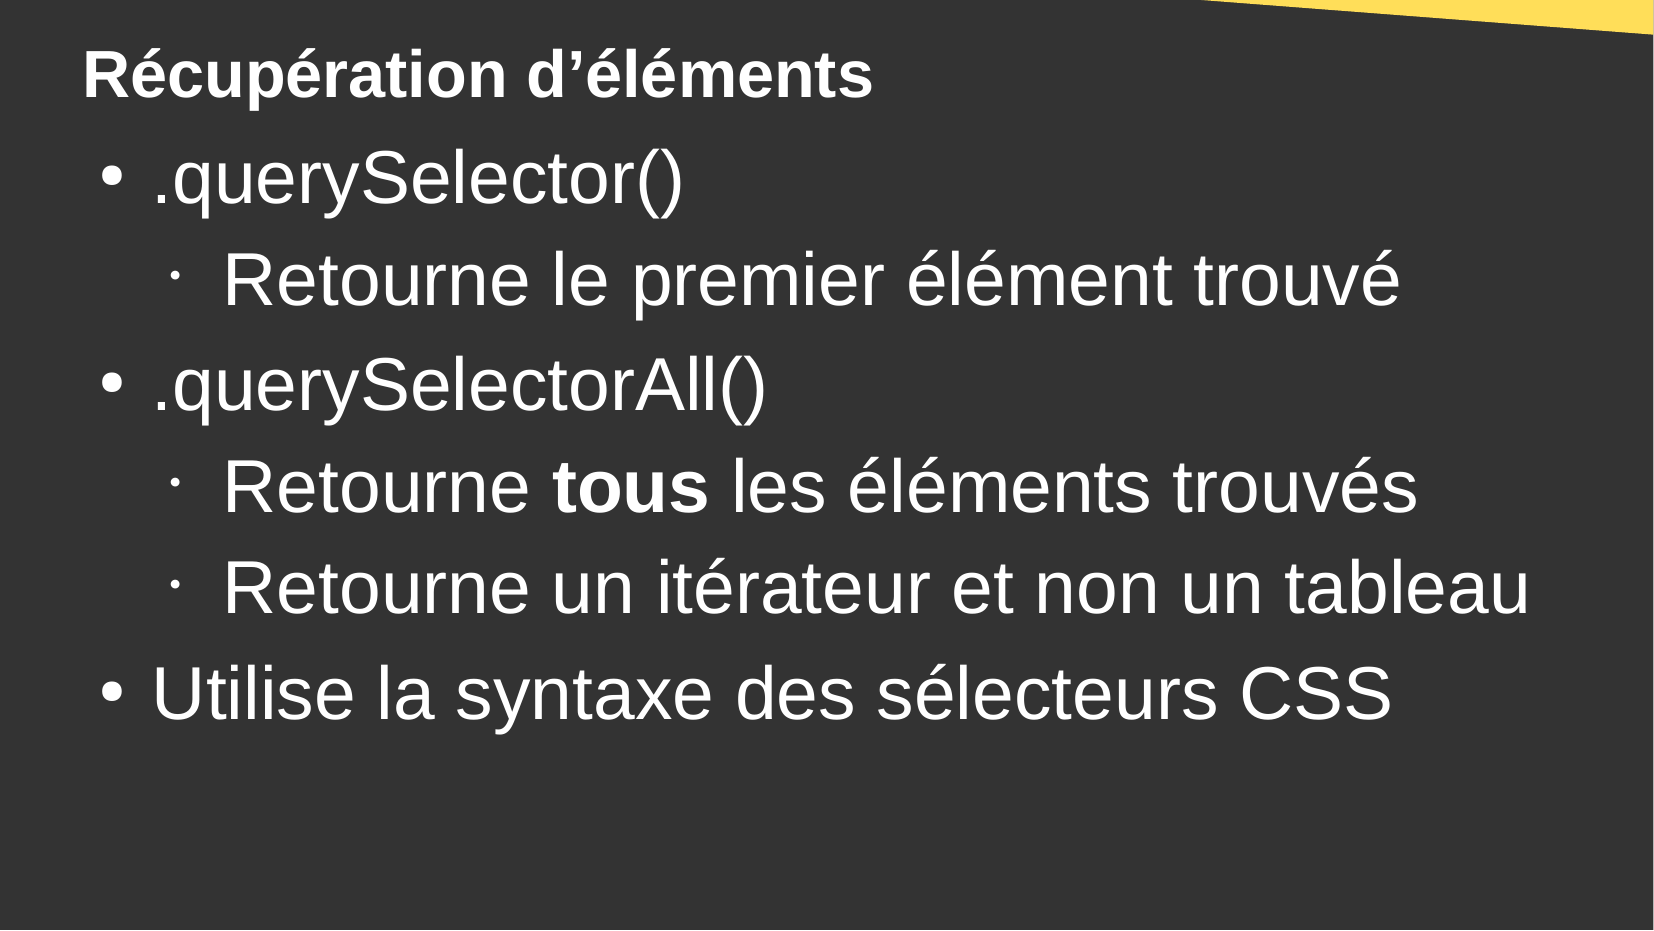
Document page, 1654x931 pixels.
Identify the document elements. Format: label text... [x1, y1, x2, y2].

title Récupération d’éléments [82, 37, 1571, 112]
list .querySelector() Retourne le premier élément trouvé .querySelectorAll() Retourne tous les éléments trouvés Retourne un itérateur et non un tableau Utilise la syntaxe des sélecteurs CSS [80, 135, 1619, 875]
text_box [1201, 0, 1654, 35]
